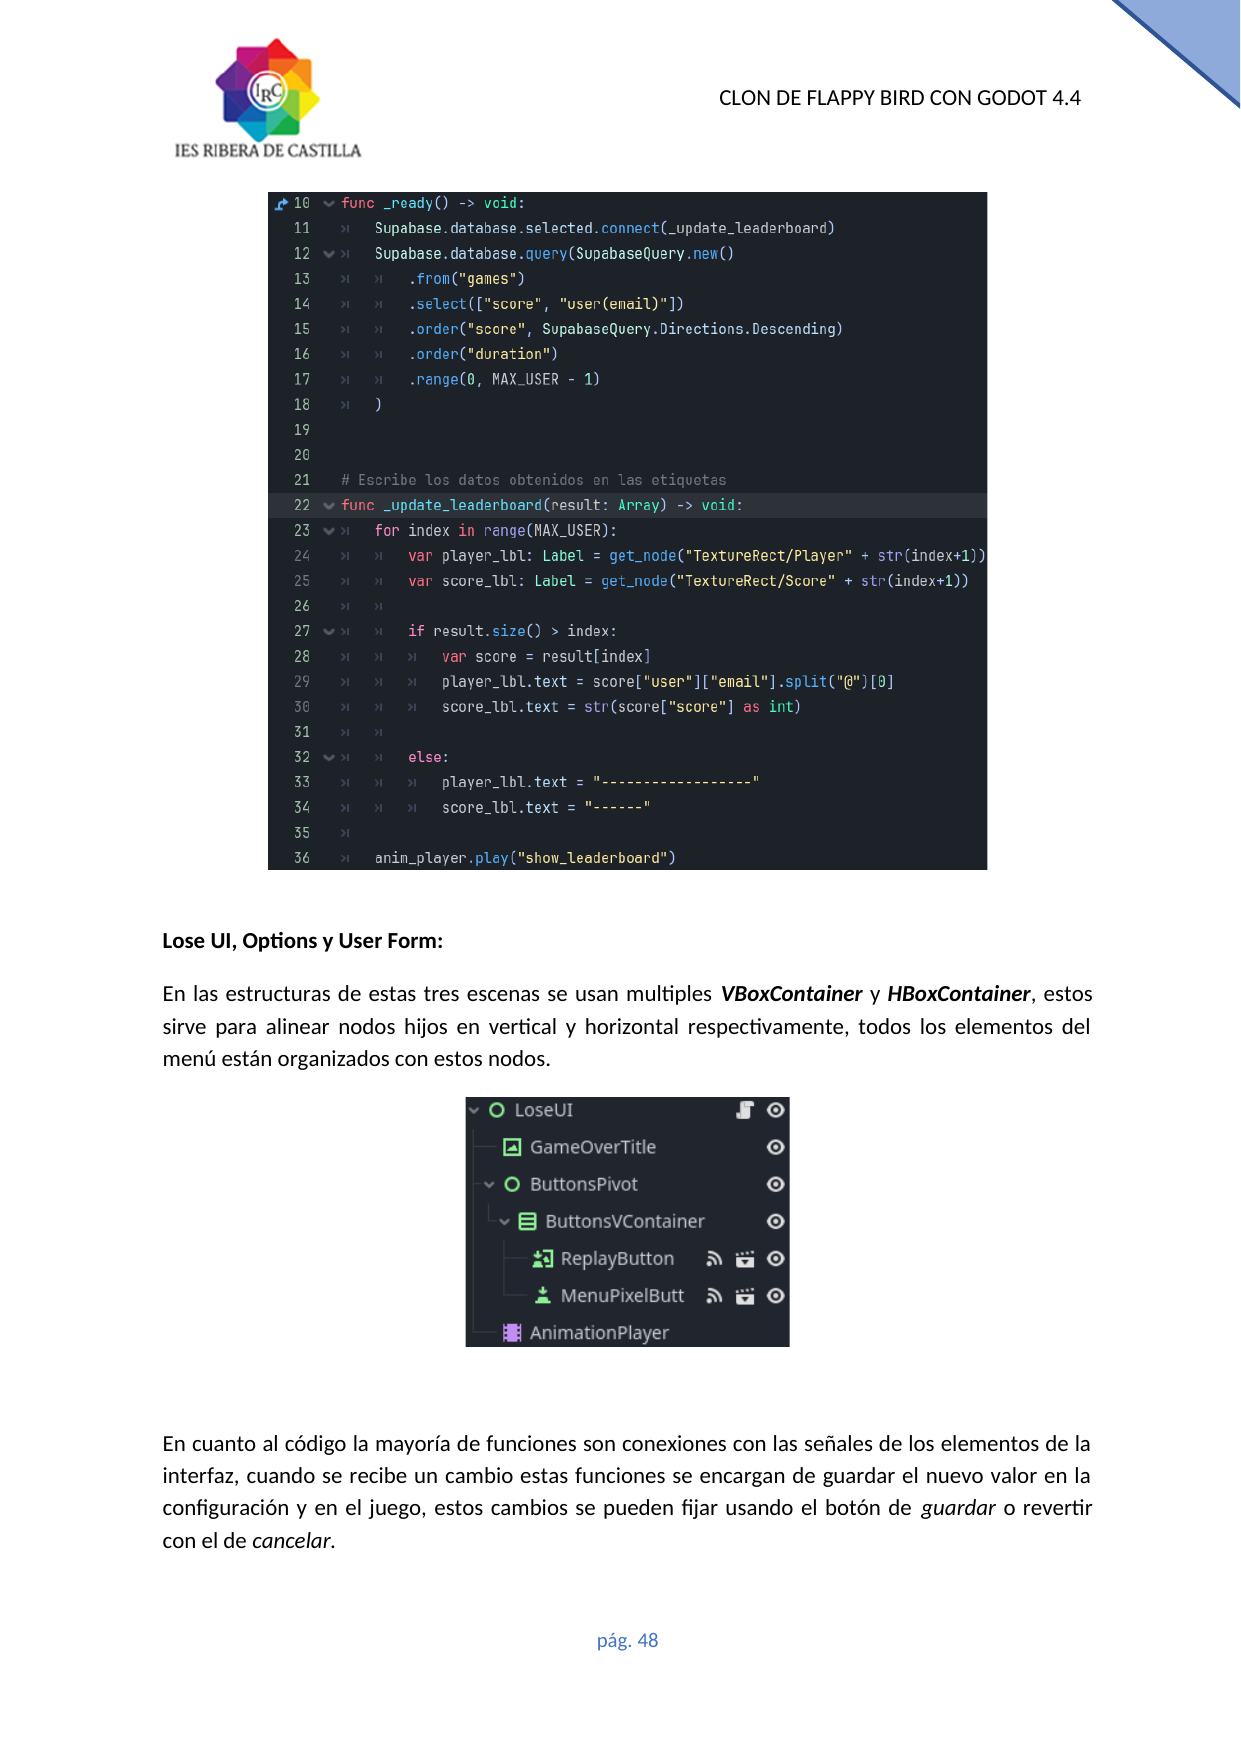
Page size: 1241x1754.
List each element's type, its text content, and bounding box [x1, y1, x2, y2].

text Lose UI, Options y User Form: [162, 927, 1093, 954]
text En cuanto al código la mayoría de funciones son conexiones con las señales de los elementos de la interfaz, cuando se recibe un cambio estas funciones se encargan de guardar el nuevo valor en la configuración y en el juego, estos cambios se pueden fijar usando el botón de guardar o revertir con el de cancelar. [162, 1429, 1093, 1554]
picture [465, 1097, 790, 1347]
text En las estructuras de estas tres escenas se usan multiples VBoxContainer y HBoxContainer, estos sirve para alinear nodos hijos en vertical y horizontal respectivamente, todos los elementos del menú están organizados con estos nodos. [162, 979, 1093, 1072]
picture [268, 192, 988, 870]
picture [173, 29, 366, 164]
